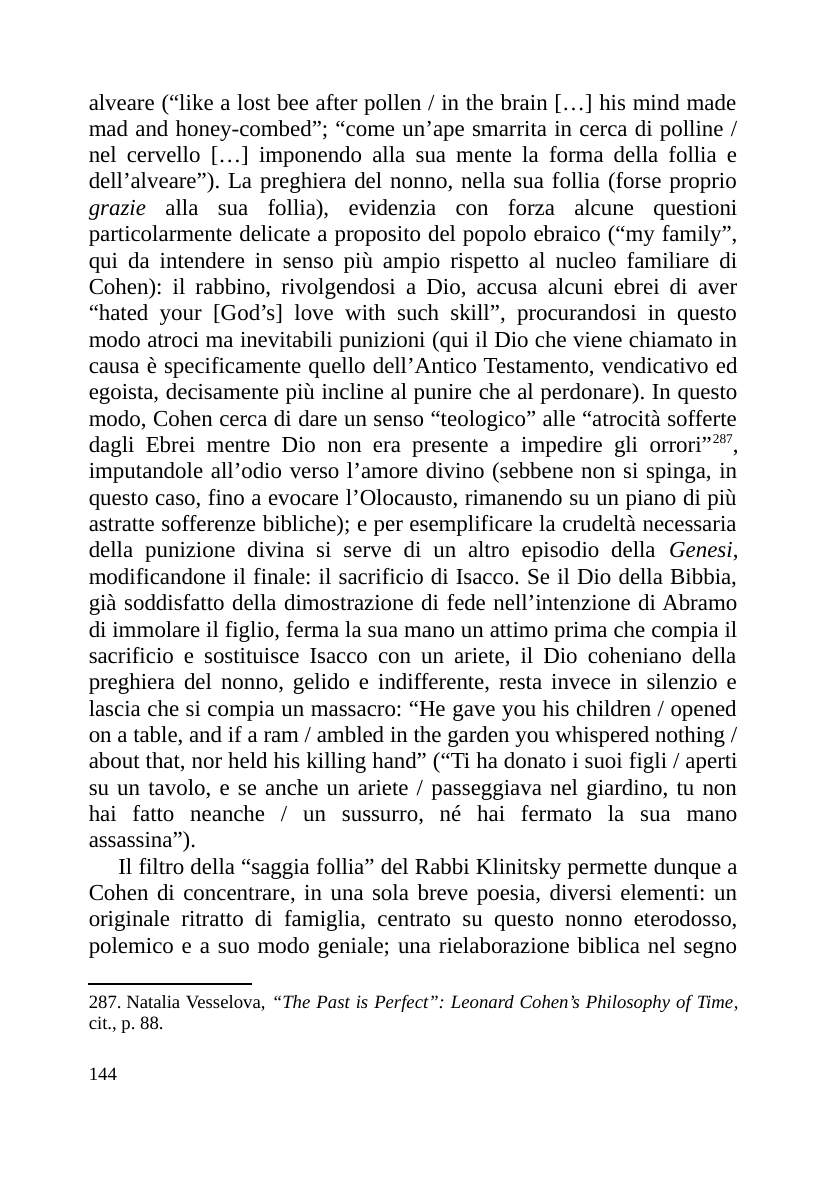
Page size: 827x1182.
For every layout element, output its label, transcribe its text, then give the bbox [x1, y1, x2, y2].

text alveare (“like a lost bee after pollen / in the brain […] his mind made mad and honey-combed”; “come un’ape smarrita in cerca di polline / nel cervello […] imponendo alla sua mente la forma della follia e dell’alveare”). La preghiera del nonno, nella sua follia (forse proprio grazie alla sua follia), evidenzia con forza alcune questioni particolarmente delicate a proposito del popolo ebraico (“my family”, qui da intendere in senso più ampio rispetto al nucleo familiare di Cohen): il rabbino, rivolgendosi a Dio, accusa alcuni ebrei di aver “hated your [God’s] love with such skill”, procurandosi in questo modo atroci ma inevitabili punizioni (qui il Dio che viene chiamato in causa è specificamente quello dell’Antico Testamento, vendicativo ed egoista, decisamente più incline al punire che al perdonare). In questo modo, Cohen cerca di dare un senso “teologico” alle “atrocità sofferte dagli Ebrei mentre Dio non era presente a impedire gli orrori”, imputandole all’odio verso l’amore divino (sebbene non si spinga, in questo caso, fino a evocare l’Olocausto, rimanendo su un piano di più astratte sofferenze bibliche); e per esemplificare la crudeltà necessaria della punizione divina si serve di un altro episodio della Genesi, modificandone il finale: il sacrificio di Isacco. Se il Dio della Bibbia, già soddisfatto della dimostrazione di fede nell’intenzione di Abramo di immolare il figlio, ferma la sua mano un attimo prima che compia il sacrificio e sostituisce Isacco con un ariete, il Dio coheniano della preghiera del nonno, gelido e indifferente, resta invece in silenzio e lascia che si compia un massacro: “He gave you his children / opened on a table, and if a ram / ambled in the garden you whispered nothing / about that, nor held his killing hand” (“Ti ha donato i suoi figli / aperti su un tavolo, e se anche un ariete / passeggiava nel giardino, tu non hai fatto neanche / un sussurro, né hai fermato la sua mano assassina”). [88, 88, 738, 853]
text Natalia Vesselova, “The Past is Perfect”: Leonard Cohen’s Philosophy of Time, cit., p. 88. [88, 991, 738, 1034]
text Il filtro della “saggia follia” del Rabbi Klinitsky permette dunque a Cohen di concentrare, in una sola breve poesia, diversi elementi: un originale ritratto di famiglia, centrato su questo nonno eterodosso, polemico e a suo modo geniale; una rielaborazione biblica nel segno [88, 853, 738, 958]
